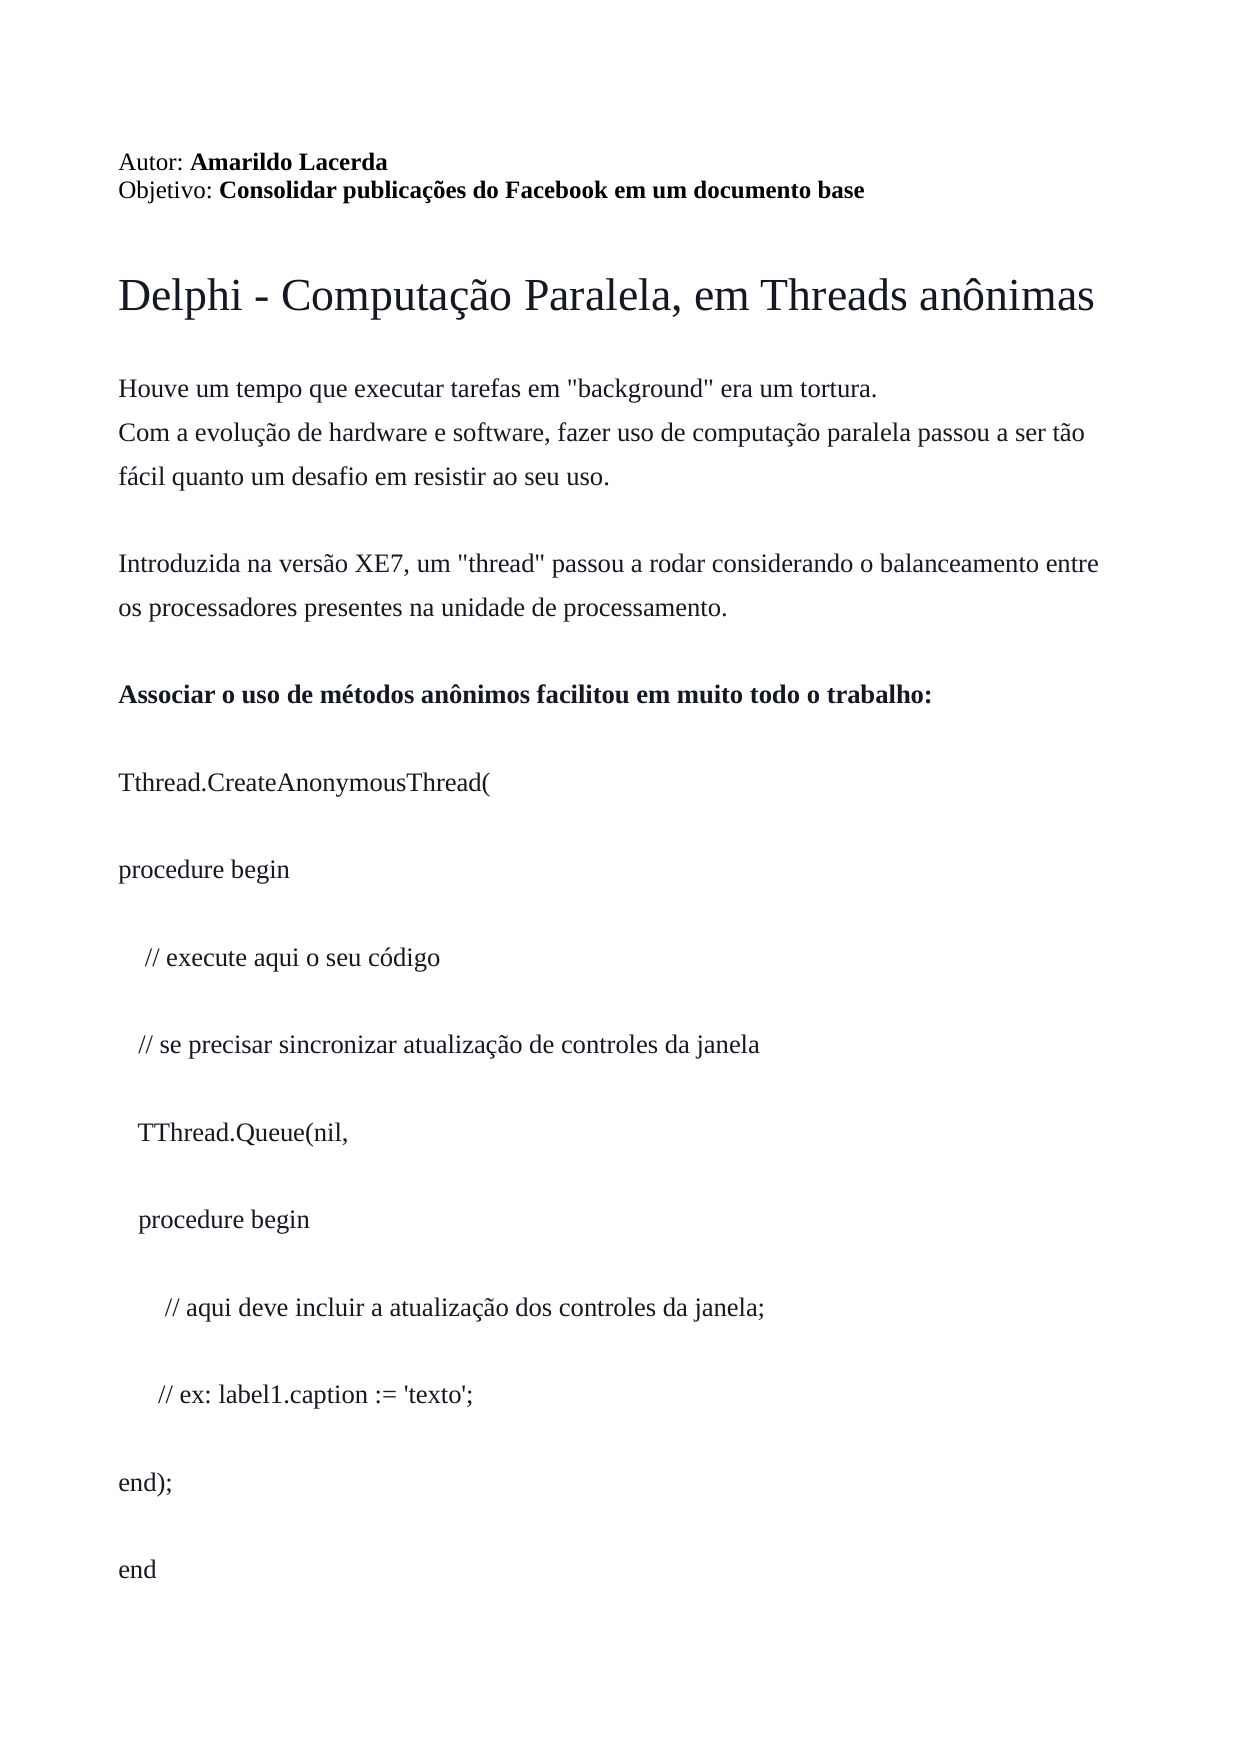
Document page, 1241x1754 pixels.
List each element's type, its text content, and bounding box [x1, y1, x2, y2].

text // se precisar sincronizar atualização de controles da janela [118, 1016, 1122, 1059]
text procedure begin [118, 1191, 1122, 1234]
text procedure begin [118, 841, 1122, 884]
text Associar o uso de métodos anônimos facilitou em muito todo o trabalho: [118, 666, 1122, 709]
text // aqui deve incluir a atualização dos controles da janela; [118, 1278, 1122, 1322]
text Delphi - Computação Paralela, em Threads anônimas [118, 267, 1122, 320]
text // ex: label1.caption := 'texto'; [118, 1366, 1122, 1409]
text Introduzida na versão XE7, um "thread" passou a rodar considerando o balanceamento entre os processadores presentes na unidade de processamento. [118, 534, 1122, 622]
text Autor: Amarildo Lacerda [118, 147, 1122, 176]
text end); [118, 1453, 1122, 1497]
text Houve um tempo que executar tarefas em "background" era um tortura. [118, 373, 1122, 403]
text Objetivo: Consolidar publicações do Facebook em um documento base [118, 176, 1122, 204]
text TThread.Queue(nil, [118, 1103, 1122, 1147]
text Com a evolução de hardware e software, fazer uso de computação paralela passou a ser tão fácil quanto um desafio em resistir ao seu uso. [118, 403, 1122, 491]
text // execute aqui o seu código [118, 928, 1122, 972]
text Tthread.CreateAnonymousThread( [118, 753, 1122, 797]
text end [118, 1541, 1122, 1584]
